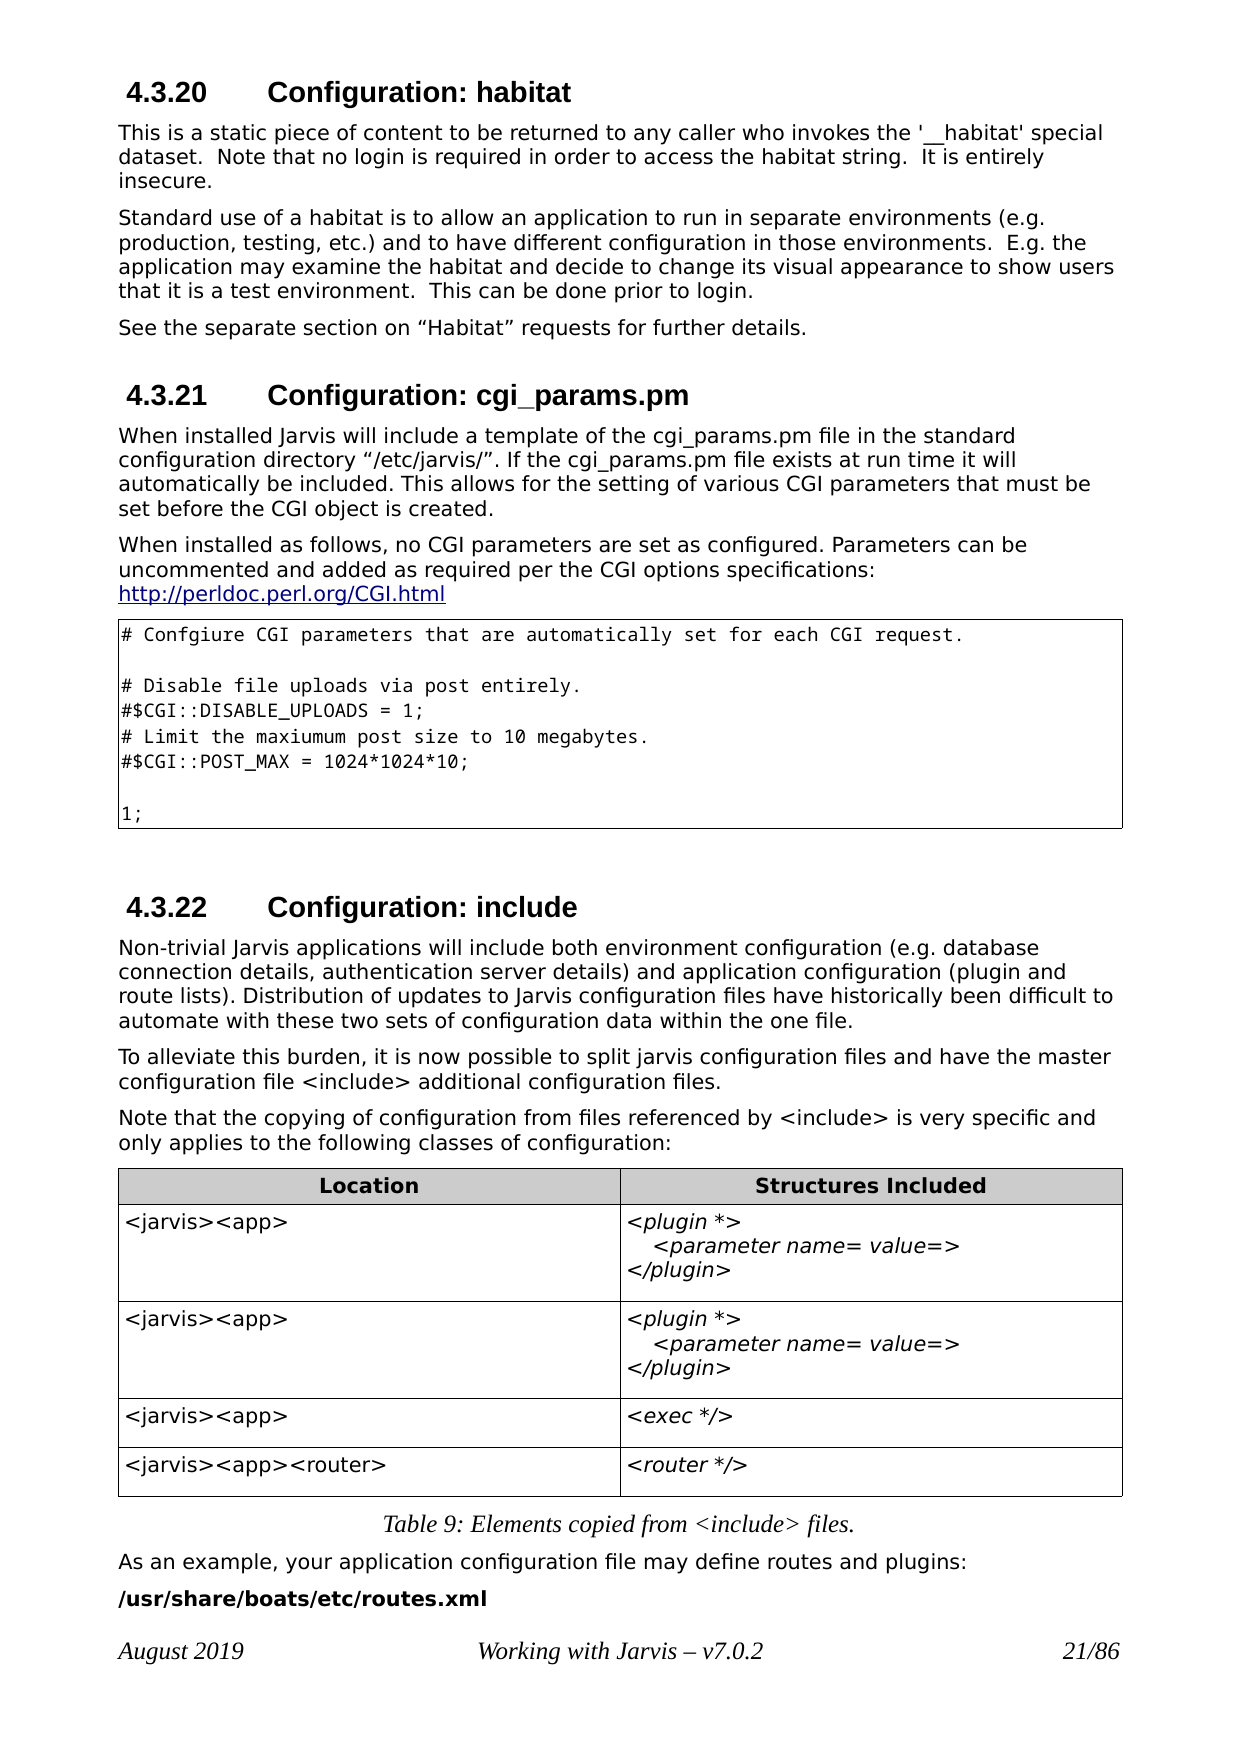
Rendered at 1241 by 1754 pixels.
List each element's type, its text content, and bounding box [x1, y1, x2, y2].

text 1; [119, 797, 1122, 828]
text # Disable file uploads via post entirely. [119, 670, 1122, 695]
table_header Location [119, 1169, 620, 1204]
table_header Structures Included [621, 1169, 1122, 1204]
text Note that the copying of configuration from files referenced by <include> is very specific and only applies to the following classes of configuration: [118, 1106, 1122, 1155]
text To alleviate this burden, it is now possible to split jarvis configuration files and have the master configuration file <include> additional configuration files. [118, 1045, 1122, 1094]
text When installed as follows, no CGI parameters are set as configured. Parameters can be uncommented and added as required per the CGI options specifications: http://perldoc.perl.org/CGI.html [118, 533, 1122, 606]
text #$CGI::DISABLE_UPLOADS = 1; [119, 695, 1122, 721]
text Standard use of a habitat is to allow an application to run in separate environments (e.g. production, testing, etc.) and to have different configuration in those environments. E.g. the application may examine the habitat and decide to change its visual appearance to show users that it is a test environment. This can be done prior to login. [118, 206, 1122, 303]
text As an example, your application configuration file may define routes and plugins: [118, 1550, 1122, 1574]
table_cell <exec */> [621, 1399, 1122, 1447]
text See the separate section on “Habitat” requests for further details. [118, 316, 1122, 340]
text /usr/share/boats/etc/routes.xml [118, 1587, 1122, 1611]
table_cell <jarvis><app><router> [119, 1448, 620, 1496]
text When installed Jarvis will include a template of the cgi_params.pm file in the standard configuration directory “/etc/jarvis/”. If the cgi_params.pm file exists at run time it will automatically be included. This allows for the setting of various CGI parameters that must be set before the CGI object is created. [118, 424, 1122, 521]
table_cell <router */> [621, 1448, 1122, 1496]
text #$CGI::POST_MAX = 1024*1024*10; [119, 746, 1122, 774]
table_cell <jarvis><app> [119, 1302, 620, 1398]
text # Confgiure CGI parameters that are automatically set for each CGI request. [119, 620, 1122, 647]
subtitle Configuration: habitat [118, 75, 1122, 108]
subtitle Configuration: cgi_params.pm [118, 378, 1122, 411]
text This is a static piece of content to be returned to any caller who invokes the '__habitat' special dataset. Note that no login is required in order to access the habitat string. It is entirely insecure. [118, 121, 1122, 194]
table_cell <plugin *> <parameter name= value=> </plugin> [621, 1302, 1122, 1398]
text Non-trivial Jarvis applications will include both environment configuration (e.g. database connection details, authentication server details) and application configuration (plugin and route lists). Distribution of updates to Jarvis configuration files have historically been difficult to automate with these two sets of configuration data within the one file. [118, 936, 1122, 1033]
subtitle Configuration: include [118, 890, 1122, 923]
table_cell <jarvis><app> [119, 1205, 620, 1301]
text # Limit the maxiumum post size to 10 megabytes. [119, 721, 1122, 746]
table_cell <jarvis><app> [119, 1399, 620, 1447]
table_cell <plugin *> <parameter name= value=> </plugin> [621, 1205, 1122, 1301]
text Table 9: Elements copied from <include> files. [118, 1509, 1122, 1538]
